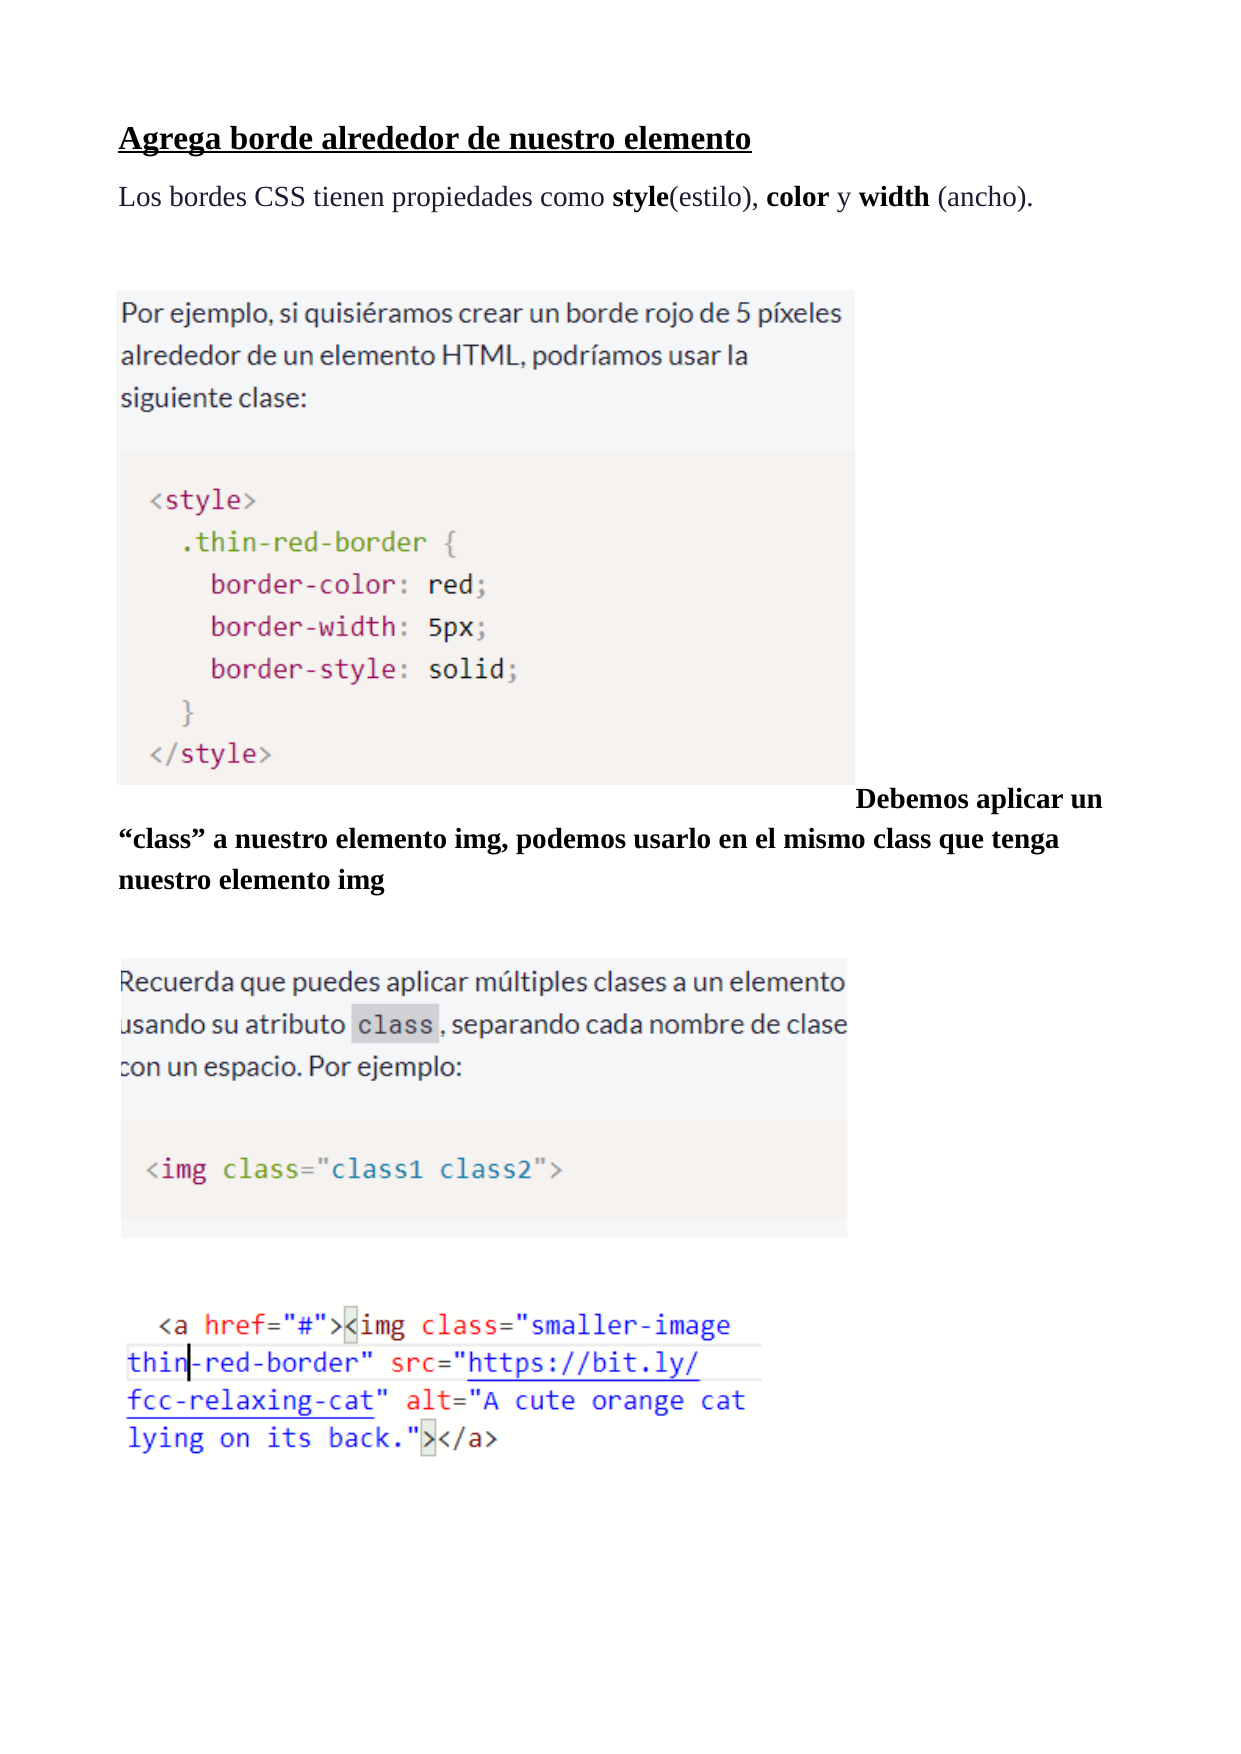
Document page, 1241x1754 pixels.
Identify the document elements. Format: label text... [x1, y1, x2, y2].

picture [125, 1289, 762, 1488]
text Debemos aplicar un “class” a nuestro elemento img, podemos usarlo en el mismo class que tenga nuestro elemento img [118, 781, 1122, 895]
picture [116, 290, 856, 785]
text Los bordes CSS tienen propiedades como style(estilo), color y width (ancho). [118, 179, 1122, 212]
text Agrega borde alrededor de nuestro elemento [118, 118, 1122, 156]
picture [121, 958, 848, 1238]
